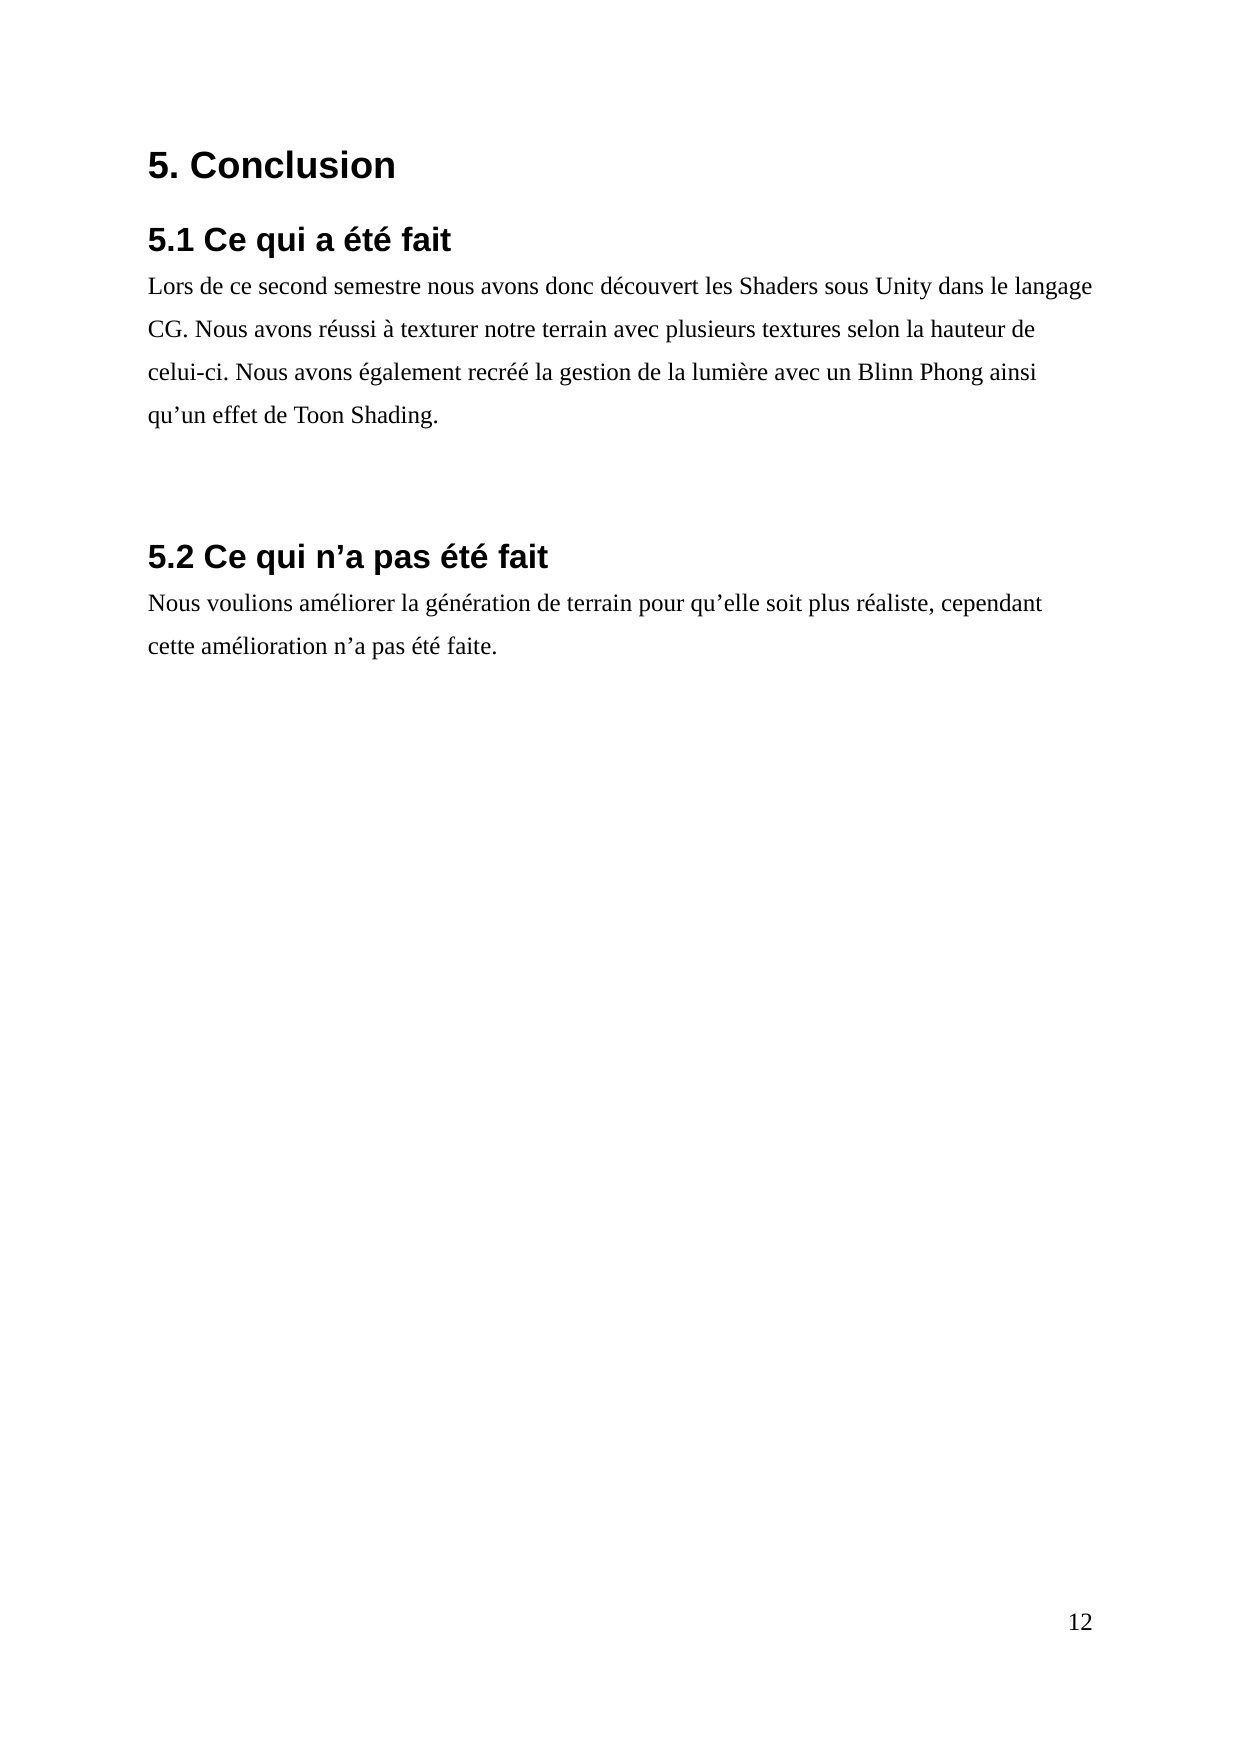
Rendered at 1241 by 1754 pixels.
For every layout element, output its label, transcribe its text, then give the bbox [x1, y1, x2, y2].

text Nous voulions améliorer la génération de terrain pour qu’elle soit plus réaliste, cependant cette amélioration n’a pas été faite. [148, 588, 1093, 660]
text Lors de ce second semestre nous avons donc découvert les Shaders sous Unity dans le langage CG. Nous avons réussi à texturer notre terrain avec plusieurs textures selon la hauteur de celui-ci. Nous avons également recréé la gestion de la lumière avec un Blinn Phong ainsi qu’un effet de Toon Shading. [148, 271, 1093, 429]
subtitle 5.1 Ce qui a été fait [148, 220, 1093, 259]
subtitle 5.2 Ce qui n’a pas été fait [148, 537, 1093, 576]
subtitle 5. Conclusion [148, 143, 1093, 187]
